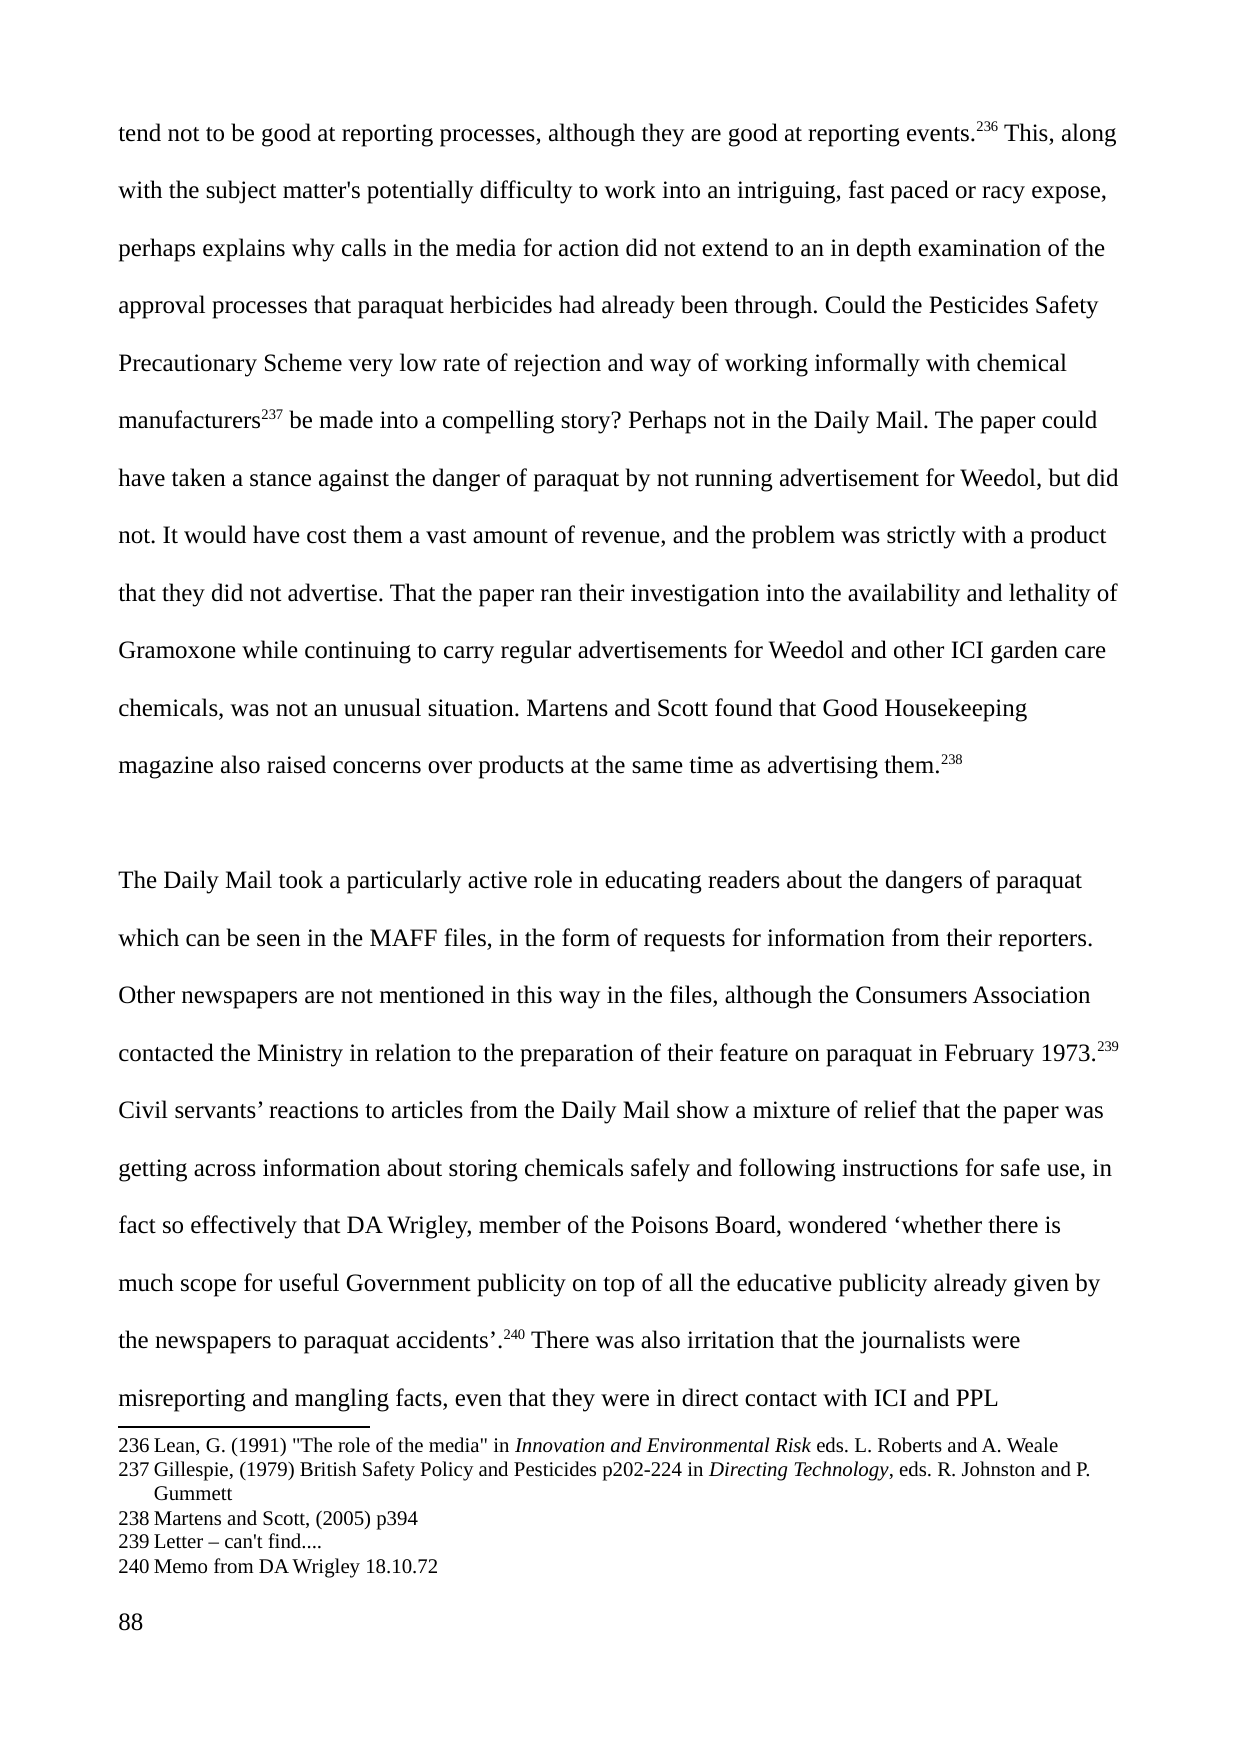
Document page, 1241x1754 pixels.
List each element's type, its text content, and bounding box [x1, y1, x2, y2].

text Letter – can't find.... [118, 1529, 1122, 1553]
text Memo from DA Wrigley 18.10.72 [118, 1553, 1122, 1578]
text Gillespie, (1979) British Safety Policy and Pesticides p202-224 in Directing Technology, eds. R. Johnston and P. Gummett [118, 1457, 1122, 1505]
text The Daily Mail took a particularly active role in educating readers about the dangers of paraquat which can be seen in the MAFF files, in the form of requests for information from their reporters. Other newspapers are not mentioned in this way in the files, although the Consumers Association contacted the Ministry in relation to the preparation of their feature on paraquat in February 1973. Civil servants’ reactions to articles from the Daily Mail show a mixture of relief that the paper was getting across information about storing chemicals safely and following instructions for safe use, in fact so effectively that DA Wrigley, member of the Poisons Board, wondered ‘whether there is much scope for useful Government publicity on top of all the educative publicity already given by the newspapers to paraquat accidents’. There was also irritation that the journalists were misreporting and mangling facts, even that they were in direct contact with ICI and PPL [118, 866, 1122, 1412]
text tend not to be good at reporting processes, although they are good at reporting events. This, along with the subject matter's potentially difficulty to work into an intriguing, fast paced or racy expose, perhaps explains why calls in the media for action did not extend to an in depth examination of the approval processes that paraquat herbicides had already been through. Could the Pesticides Safety Precautionary Scheme very low rate of rejection and way of working informally with chemical manufacturers be made into a compelling story? Perhaps not in the Daily Mail. The paper could have taken a stance against the danger of paraquat by not running advertisement for Weedol, but did not. It would have cost them a vast amount of revenue, and the problem was strictly with a product that they did not advertise. That the paper ran their investigation into the availability and lethality of Gramoxone while continuing to carry regular advertisements for Weedol and other ICI garden care chemicals, was not an unusual situation. Martens and Scott found that Good Housekeeping magazine also raised concerns over products at the same time as advertising them. [118, 118, 1122, 779]
text Lean, G. (1991) "The role of the media" in Innovation and Environmental Risk eds. L. Roberts and A. Weale [118, 1433, 1122, 1457]
text Martens and Scott, (2005) p394 [118, 1505, 1122, 1529]
